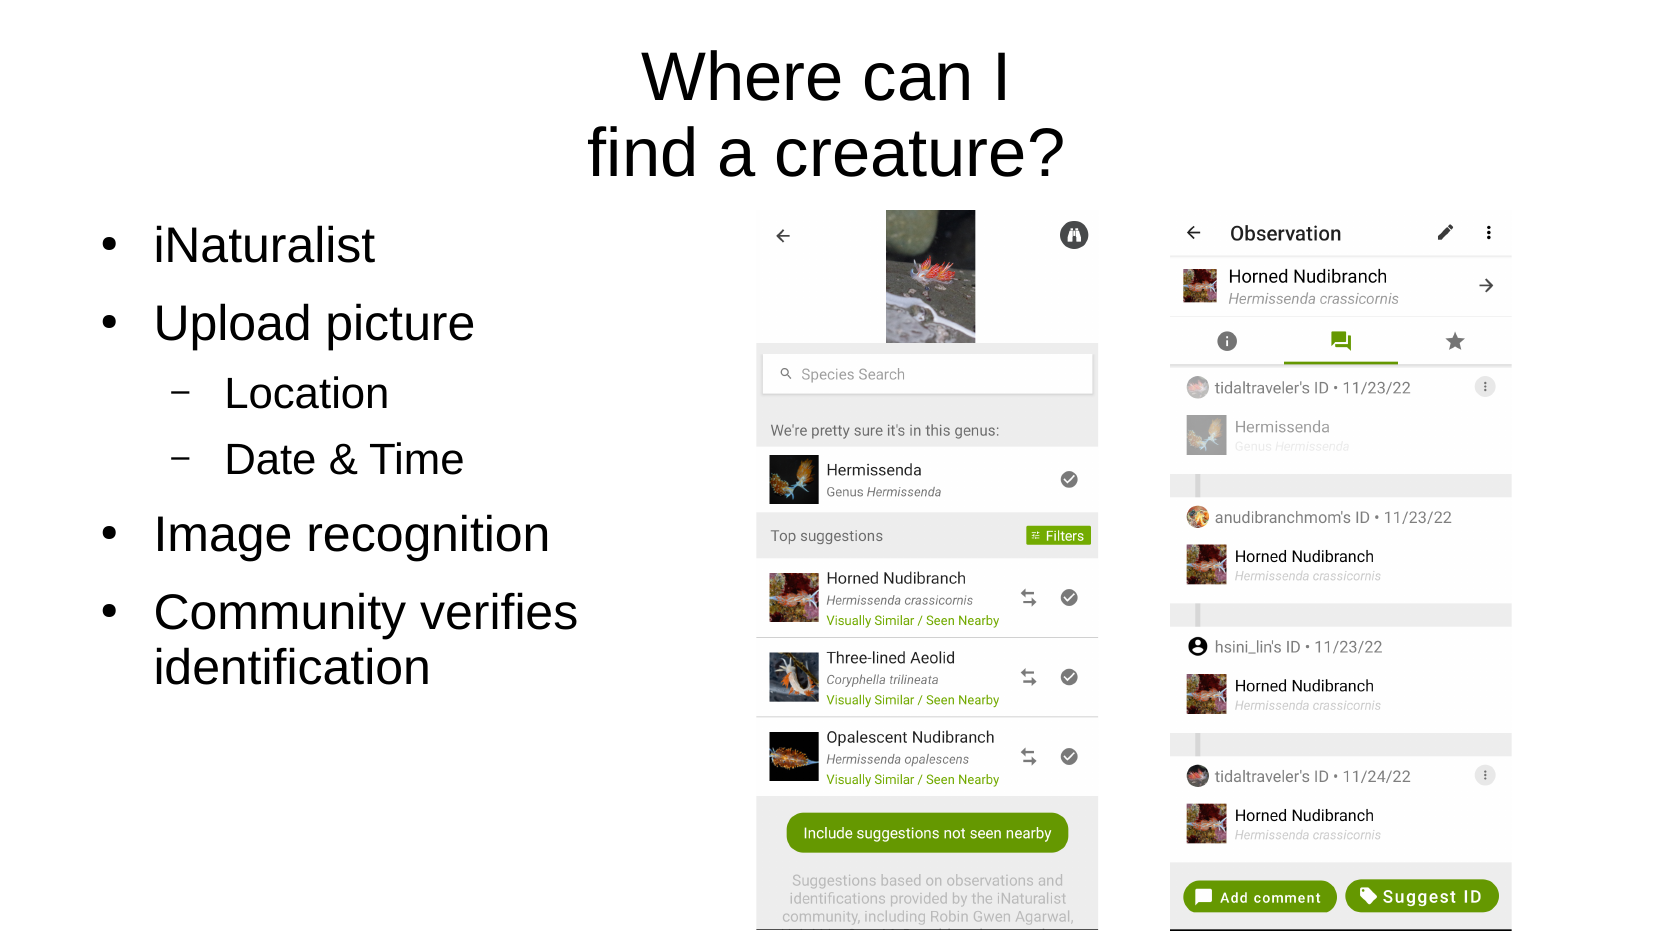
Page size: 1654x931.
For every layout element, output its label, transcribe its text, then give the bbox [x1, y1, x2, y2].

picture [756, 210, 1099, 930]
picture [1170, 210, 1512, 931]
title Where can I find a creature? [82, 37, 1571, 193]
list iNaturalist Upload picture Location Date & Time Image recognition Community verifies identification [82, 217, 706, 758]
